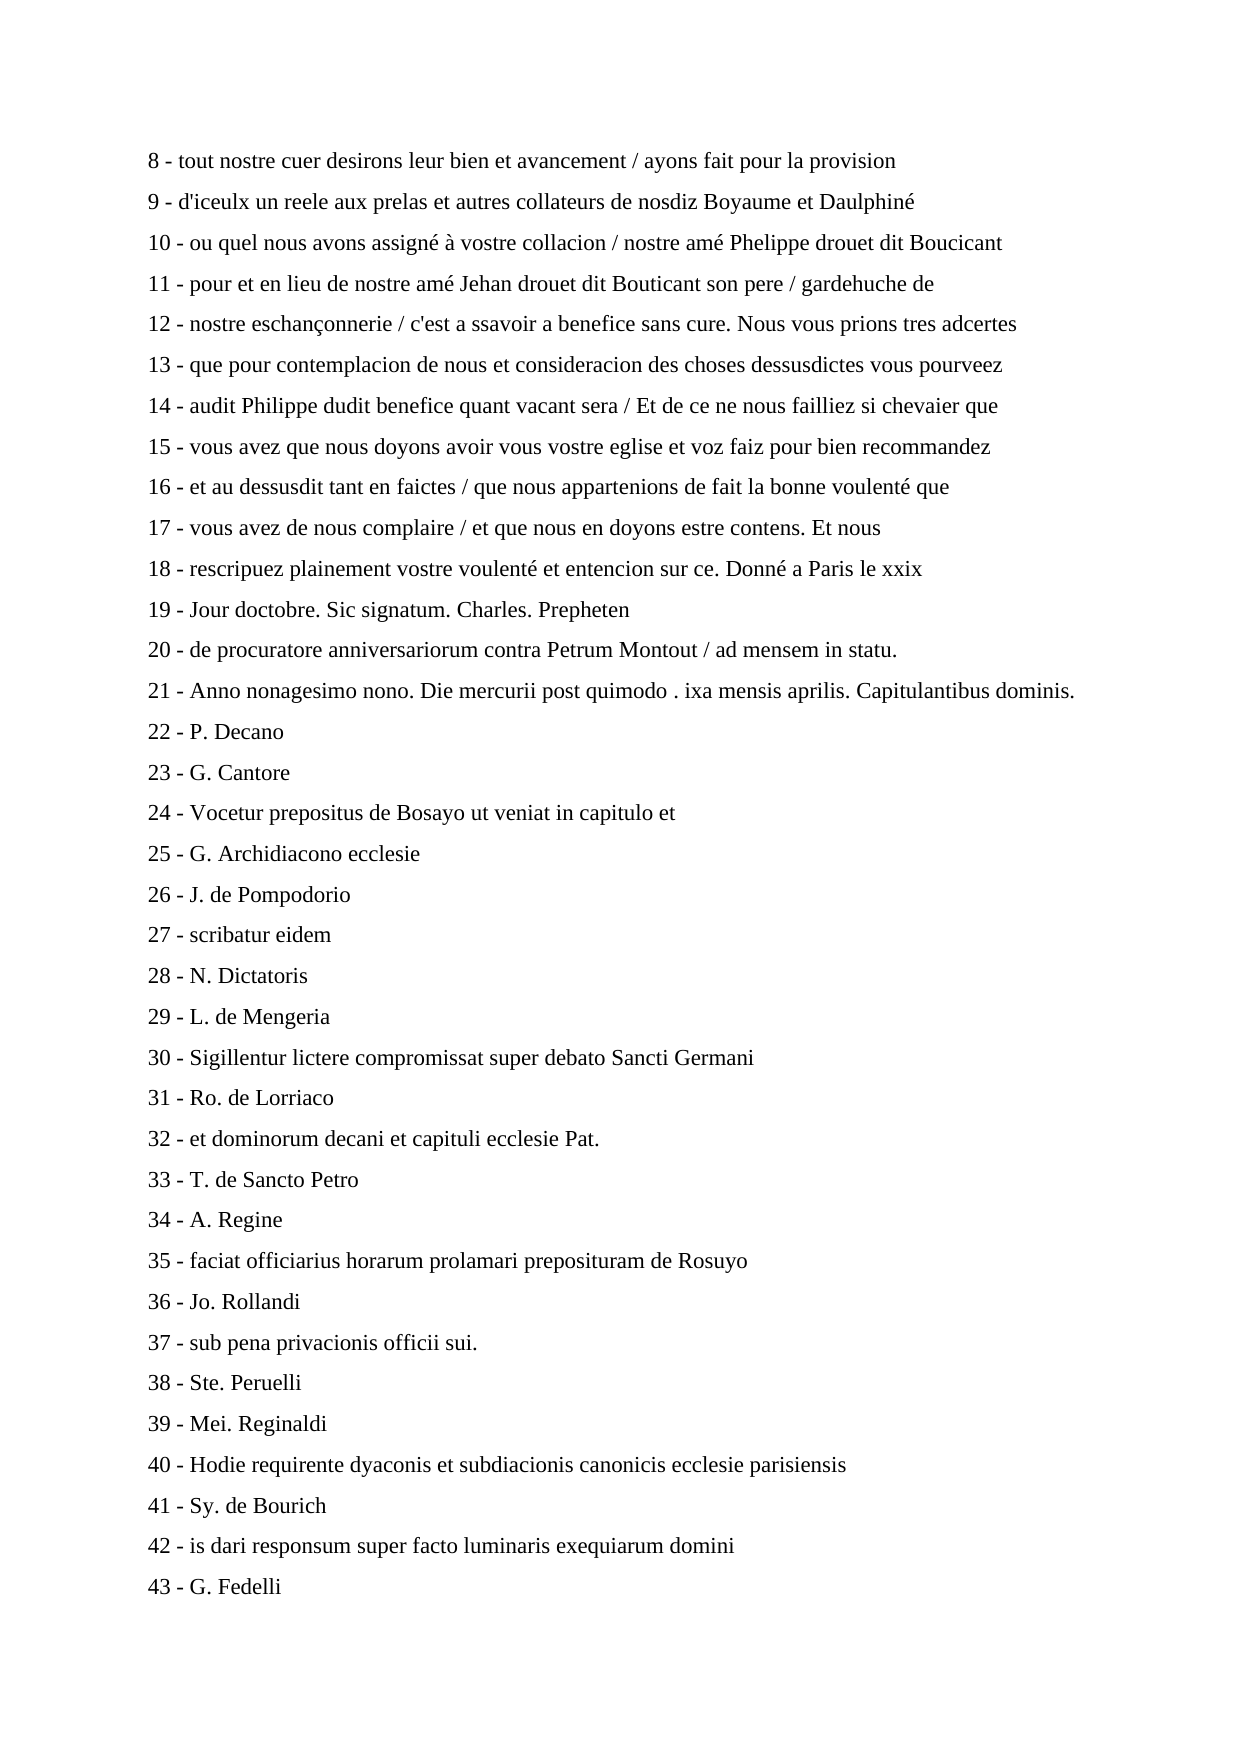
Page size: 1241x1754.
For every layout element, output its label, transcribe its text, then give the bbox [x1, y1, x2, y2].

text 27 - scribatur eidem [148, 921, 1093, 948]
text 19 - Jour doctobre. Sic signatum. Charles. Prepheten [148, 596, 1093, 622]
text 12 - nostre eschançonnerie / c'est a ssavoir a benefice sans cure. Nous vous prions tres adcertes [148, 311, 1093, 337]
text 39 - Mei. Reginaldi [148, 1410, 1093, 1437]
text 18 - rescripuez plainement vostre voulenté et entencion sur ce. Donné a Paris le xxix [148, 555, 1093, 581]
text 31 - Ro. de Lorriaco [148, 1084, 1093, 1111]
text 35 - faciat officiarius horarum prolamari preposituram de Rosuyo [148, 1247, 1093, 1274]
text 32 - et dominorum decani et capituli ecclesie Pat. [148, 1125, 1093, 1151]
text 28 - N. Dictatoris [148, 962, 1093, 988]
text 21 - Anno nonagesimo nono. Die mercurii post quimodo . ixa mensis aprilis. Capitulantibus dominis. [148, 677, 1093, 703]
text 15 - vous avez que nous doyons avoir vous vostre eglise et voz faiz pour bien recommandez [148, 433, 1093, 459]
text 33 - T. de Sancto Petro [148, 1166, 1093, 1192]
text 29 - L. de Mengeria [148, 1003, 1093, 1029]
text 30 - Sigillentur lictere compromissat super debato Sancti Germani [148, 1044, 1093, 1070]
text 41 - Sy. de Bourich [148, 1492, 1093, 1518]
text 8 - tout nostre cuer desirons leur bien et avancement / ayons fait pour la provision [148, 148, 1093, 174]
text 22 - P. Decano [148, 718, 1093, 744]
text 43 - G. Fedelli [148, 1573, 1093, 1599]
text 16 - et au dessusdit tant en faictes / que nous appartenions de fait la bonne voulenté que [148, 473, 1093, 500]
text 40 - Hodie requirente dyaconis et subdiacionis canonicis ecclesie parisiensis [148, 1451, 1093, 1477]
text 36 - Jo. Rollandi [148, 1288, 1093, 1314]
text 14 - audit Philippe dudit benefice quant vacant sera / Et de ce ne nous failliez si chevaier que [148, 392, 1093, 418]
text 13 - que pour contemplacion de nous et consideracion des choses dessusdictes vous pourveez [148, 351, 1093, 378]
text 37 - sub pena privacionis officii sui. [148, 1329, 1093, 1355]
text 10 - ou quel nous avons assigné à vostre collacion / nostre amé Phelippe drouet dit Boucicant [148, 229, 1093, 255]
text 26 - J. de Pompodorio [148, 881, 1093, 907]
text 20 - de procuratore anniversariorum contra Petrum Montout / ad mensem in statu. [148, 636, 1093, 663]
text 42 - is dari responsum super facto luminaris exequiarum domini [148, 1532, 1093, 1559]
text 9 - d'iceulx un reele aux prelas et autres collateurs de nosdiz Boyaume et Daulphiné [148, 188, 1093, 215]
text 23 - G. Cantore [148, 758, 1093, 785]
text 24 - Vocetur prepositus de Bosayo ut veniat in capitulo et [148, 799, 1093, 826]
text 38 - Ste. Peruelli [148, 1369, 1093, 1396]
text 25 - G. Archidiacono ecclesie [148, 840, 1093, 866]
text 34 - A. Regine [148, 1207, 1093, 1233]
text 11 - pour et en lieu de nostre amé Jehan drouet dit Bouticant son pere / gardehuche de [148, 270, 1093, 296]
text 17 - vous avez de nous complaire / et que nous en doyons estre contens. Et nous [148, 514, 1093, 541]
